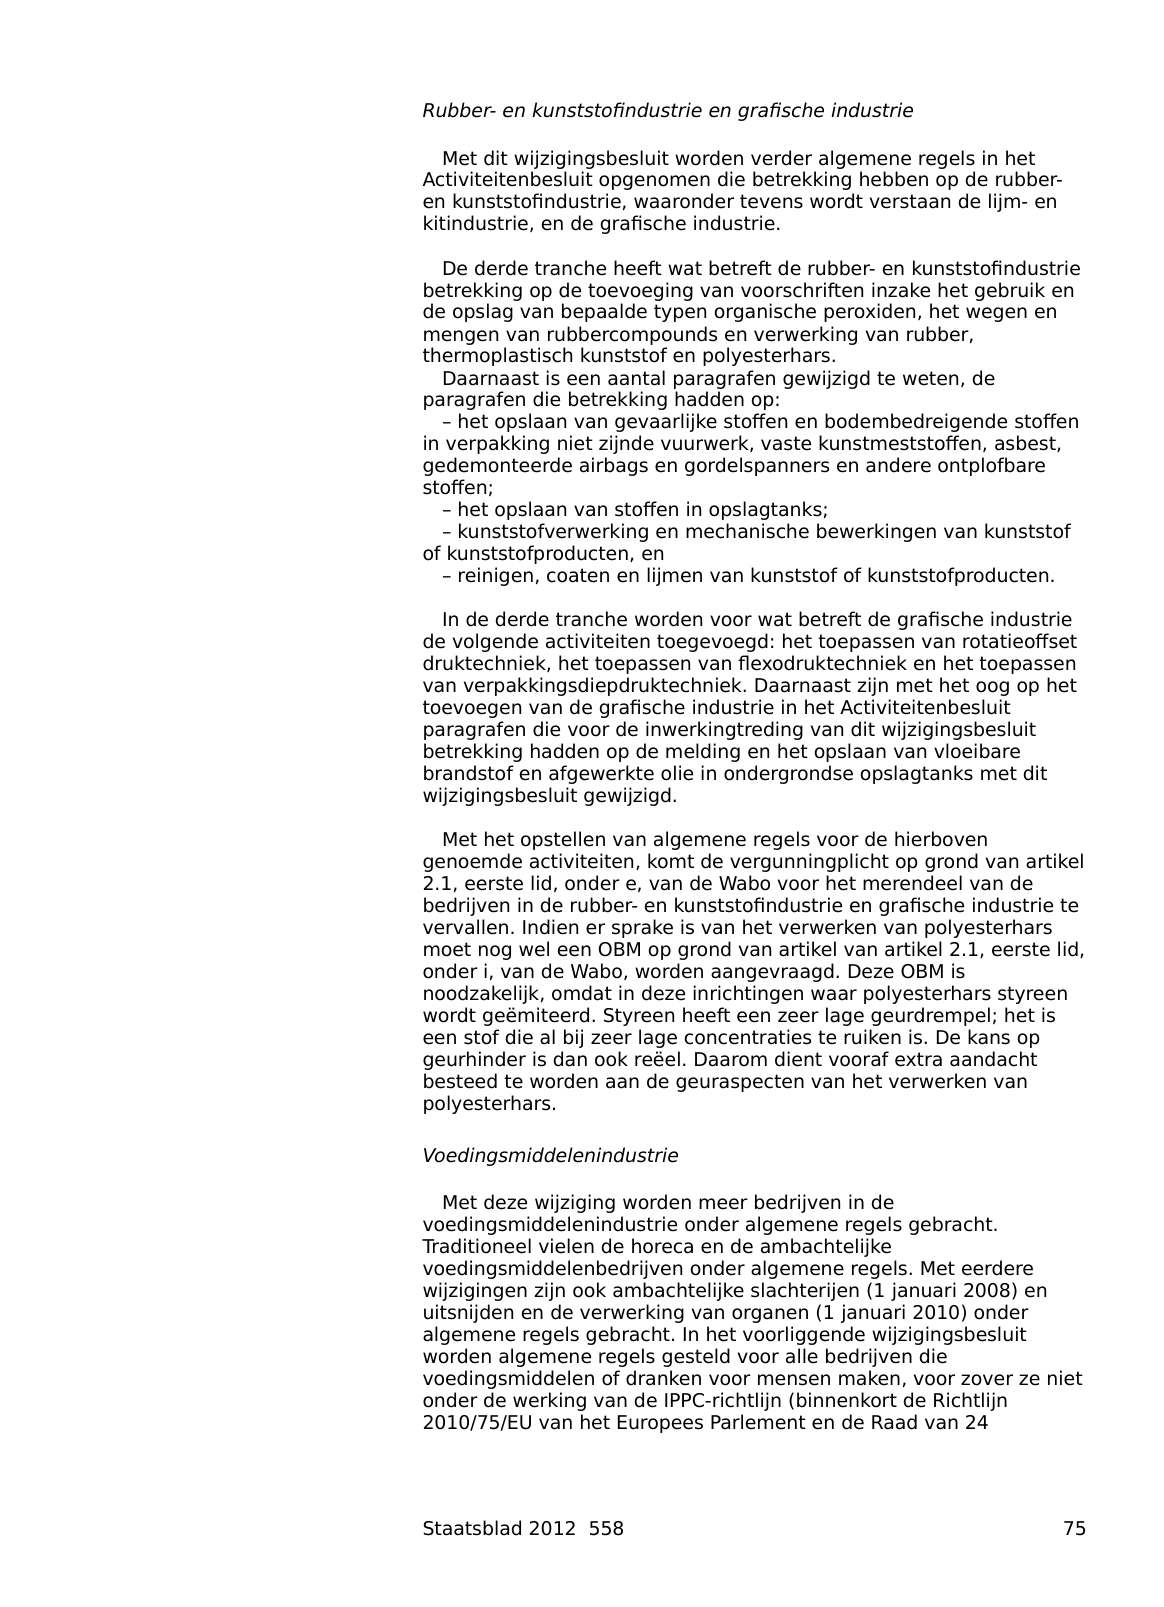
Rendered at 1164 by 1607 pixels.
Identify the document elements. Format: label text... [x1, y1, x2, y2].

text – het opslaan van gevaarlijke stoffen en bodembedreigende stoffen in verpakking niet zijnde vuurwerk, vaste kunstmeststoffen, asbest, gedemonteerde airbags en gordelspanners en andere ontplofbare stoffen; [422, 411, 1087, 499]
subtitle Rubber- en kunststofindustrie en grafische industrie [422, 100, 1087, 122]
text Daarnaast is een aantal paragrafen gewijzigd te weten, de paragrafen die betrekking hadden op: [422, 367, 1087, 411]
text – het opslaan van stoffen in opslagtanks; [422, 499, 1087, 521]
text De derde tranche heeft wat betreft de rubber- en kunststofindustrie betrekking op de toevoeging van voorschriften inzake het gebruik en de opslag van bepaalde typen organische peroxiden, het wegen en mengen van rubbercompounds en verwerking van rubber, thermoplastisch kunststof en polyesterhars. [422, 257, 1087, 367]
text – reinigen, coaten en lijmen van kunststof of kunststofproducten. [422, 565, 1087, 587]
text Met dit wijzigingsbesluit worden verder algemene regels in het Activiteitenbesluit opgenomen die betrekking hebben op de rubber- en kunststofindustrie, waaronder tevens wordt verstaan de lijm- en kitindustrie, en de grafische industrie. [422, 147, 1087, 235]
text Met het opstellen van algemene regels voor de hierboven genoemde activiteiten, komt de vergunningplicht op grond van artikel 2.1, eerste lid, onder e, van de Wabo voor het merendeel van de bedrijven in de rubber- en kunststofindustrie en grafische industrie te vervallen. Indien er sprake is van het verwerken van polyesterhars moet nog wel een OBM op grond van artikel van artikel 2.1, eerste lid, onder i, van de Wabo, worden aangevraagd. Deze OBM is noodzakelijk, omdat in deze inrichtingen waar polyesterhars styreen wordt geëmiteerd. Styreen heeft een zeer lage geurdrempel; het is een stof die al bij zeer lage concentraties te ruiken is. De kans op geurhinder is dan ook reëel. Daarom dient vooraf extra aandacht besteed te worden aan de geuraspecten van het verwerken van polyesterhars. [422, 829, 1087, 1115]
text In de derde tranche worden voor wat betreft de grafische industrie de volgende activiteiten toegevoegd: het toepassen van rotatieoffset druktechniek, het toepassen van flexodruktechniek en het toepassen van verpakkingsdiepdruktechniek. Daarnaast zijn met het oog op het toevoegen van de grafische industrie in het Activiteitenbesluit paragrafen die voor de inwerkingtreding van dit wijzigingsbesluit betrekking hadden op de melding en het opslaan van vloeibare brandstof en afgewerkte olie in ondergrondse opslagtanks met dit wijzigingsbesluit gewijzigd. [422, 609, 1087, 807]
subtitle Voedingsmiddelenindustrie [422, 1145, 1087, 1167]
text – kunststofverwerking en mechanische bewerkingen van kunststof of kunststofproducten, en [422, 521, 1087, 565]
text Met deze wijziging worden meer bedrijven in de voedingsmiddelenindustrie onder algemene regels gebracht. Traditioneel vielen de horeca en de ambachtelijke voedingsmiddelenbedrijven onder algemene regels. Met eerdere wijzigingen zijn ook ambachtelijke slachterijen (1 januari 2008) en uitsnijden en de verwerking van organen (1 januari 2010) onder algemene regels gebracht. In het voorliggende wijzigingsbesluit worden algemene regels gesteld voor alle bedrijven die voedingsmiddelen of dranken voor mensen maken, voor zover ze niet onder de werking van de IPPC-richtlijn (binnenkort de Richtlijn 2010/75/EU van het Europees Parlement en de Raad van 24 [422, 1192, 1087, 1434]
